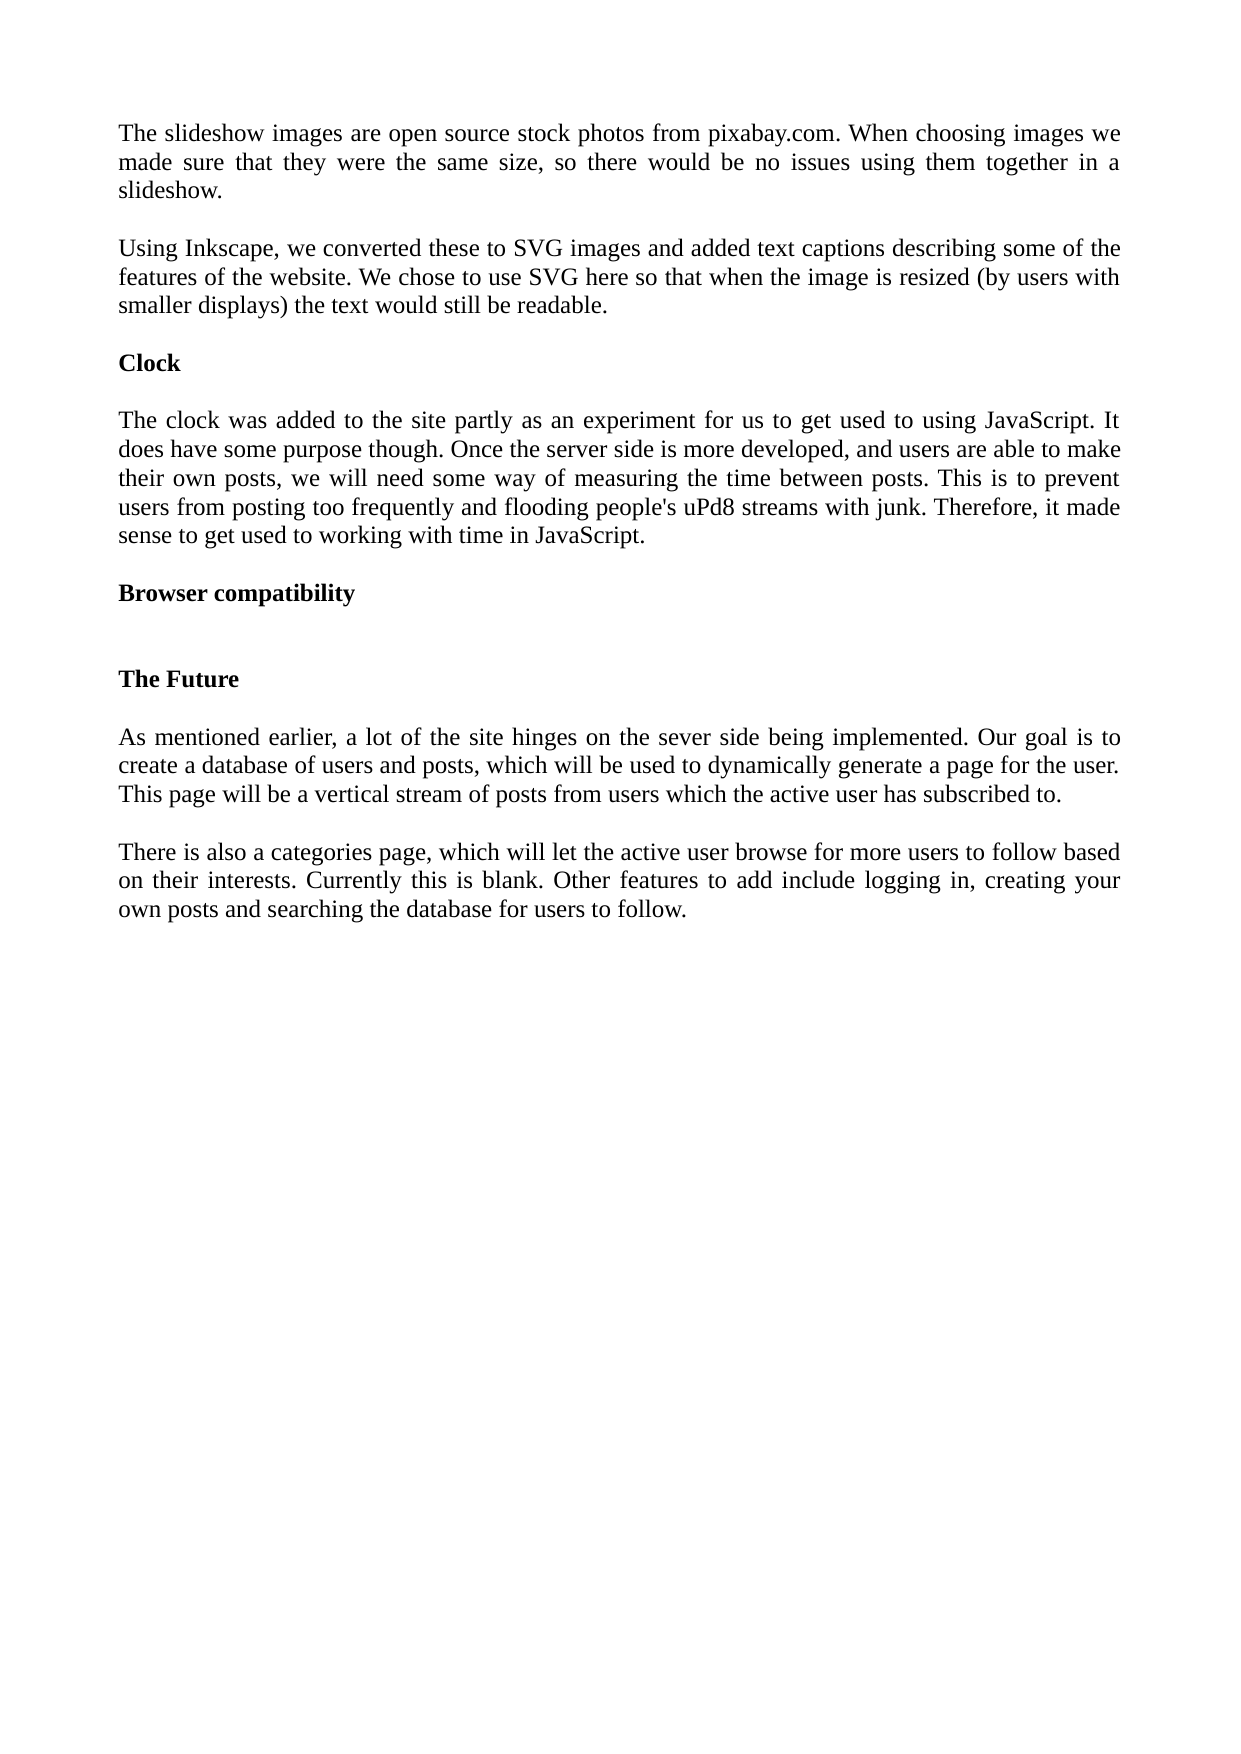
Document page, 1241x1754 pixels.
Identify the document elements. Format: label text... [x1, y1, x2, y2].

text The clock was added to the site partly as an experiment for us to get used to using JavaScript. It does have some purpose though. Once the server side is more developed, and users are able to make their own posts, we will need some way of measuring the time between posts. This is to prevent users from posting too frequently and flooding people's uPd8 streams with junk. Therefore, it made sense to get used to working with time in JavaScript. [118, 406, 1122, 549]
text There is also a categories page, which will let the active user browse for more users to follow based on their interests. Currently this is blank. Other features to add include logging in, creating your own posts and searching the database for users to follow. [118, 837, 1122, 923]
text The Future [118, 664, 1122, 693]
text Browser compatibility [118, 578, 1122, 607]
text As mentioned earlier, a lot of the site hinges on the sever side being implemented. Our goal is to create a database of users and posts, which will be used to dynamically generate a page for the user. This page will be a vertical stream of posts from users which the active user has subscribed to. [118, 722, 1122, 808]
text Using Inkscape, we converted these to SVG images and added text captions describing some of the features of the website. We chose to use SVG here so that when the image is resized (by users with smaller displays) the text would still be readable. [118, 233, 1122, 319]
text Clock [118, 348, 1122, 377]
text The slideshow images are open source stock photos from pixabay.com. When choosing images we made sure that they were the same size, so there would be no issues using them together in a slideshow. [118, 118, 1122, 204]
